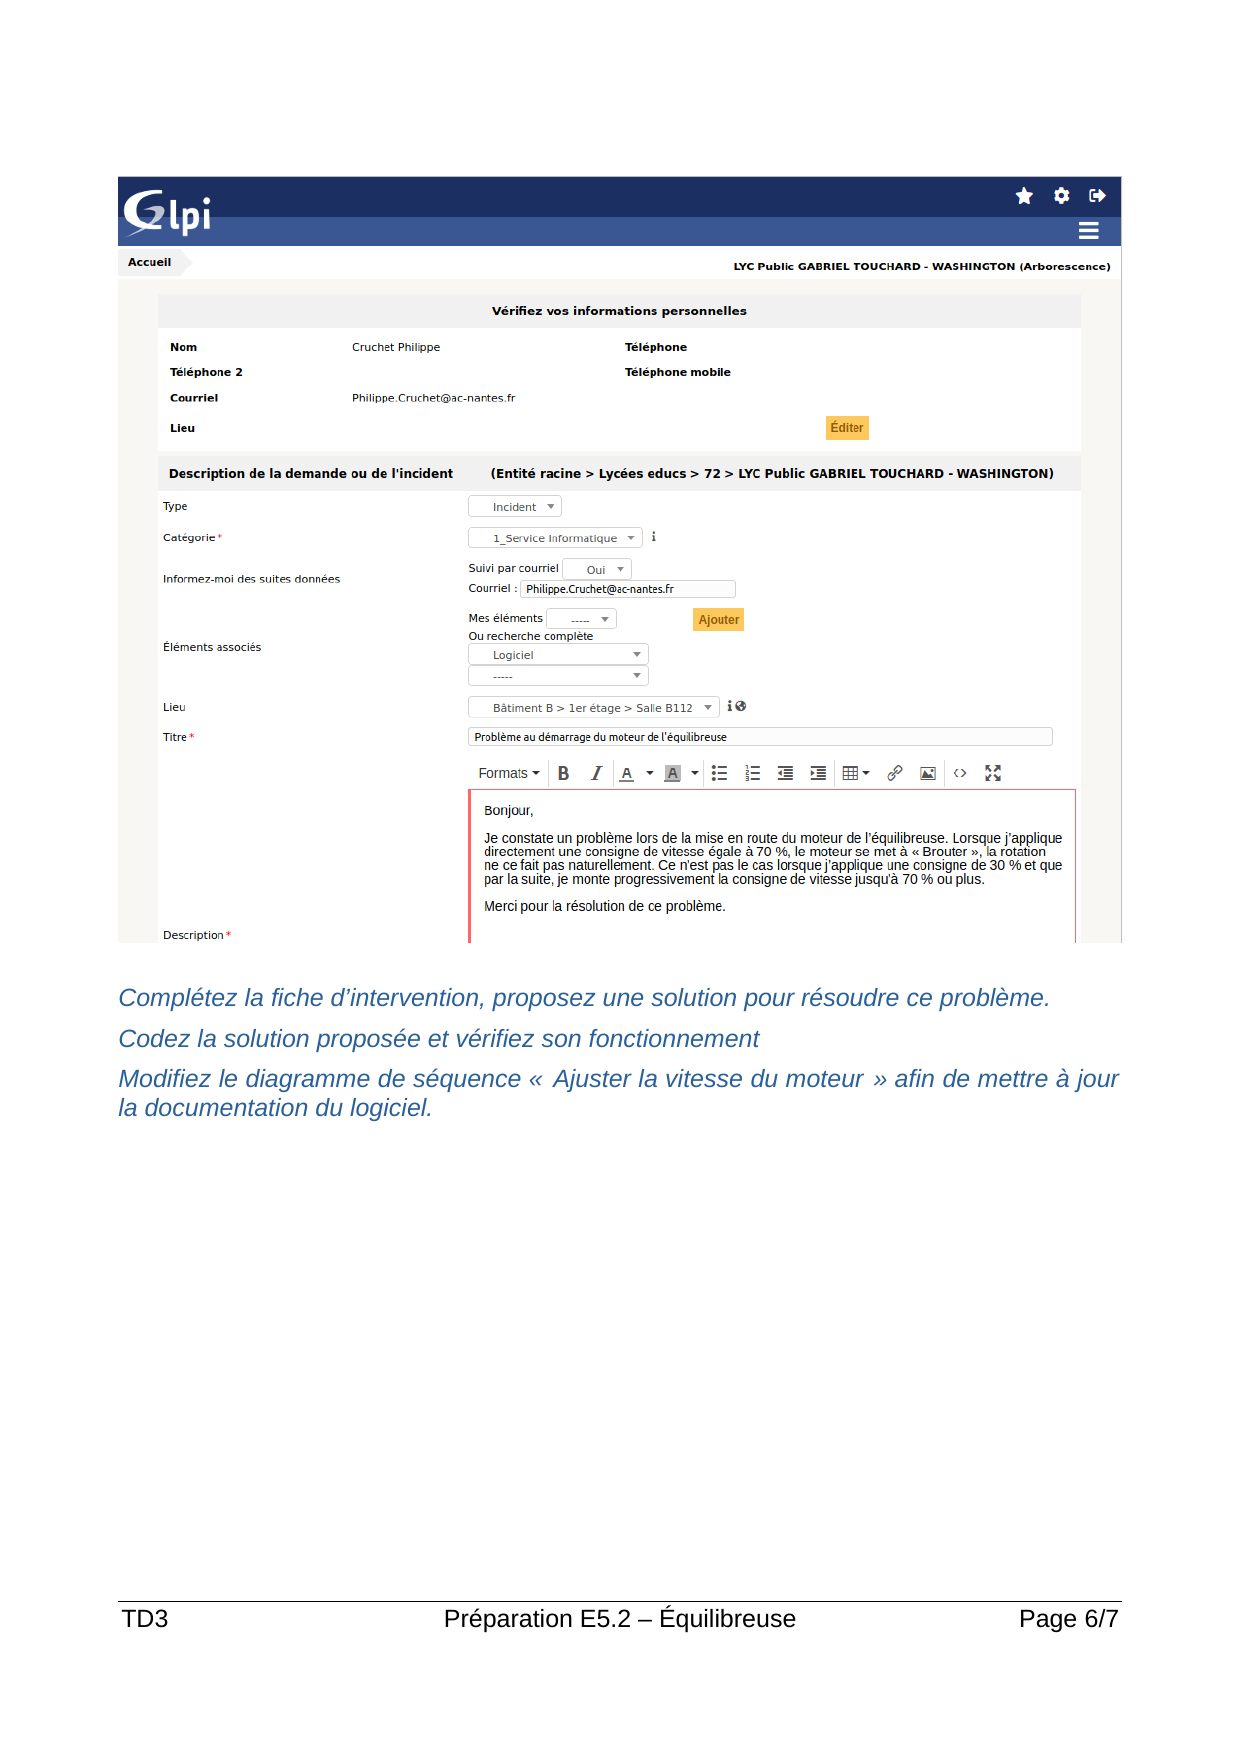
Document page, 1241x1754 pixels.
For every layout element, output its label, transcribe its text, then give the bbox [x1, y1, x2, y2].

text Modifiez le diagramme de séquence « Ajuster la vitesse du moteur » afin de mettre à jour la documentation du logiciel. [118, 1064, 1122, 1122]
text Codez la solution proposée et vérifiez son fonctionnement [118, 1023, 1122, 1052]
text Complétez la fiche d’intervention, proposez une solution pour résoudre ce problème. [118, 983, 1122, 1012]
picture [118, 176, 1123, 943]
